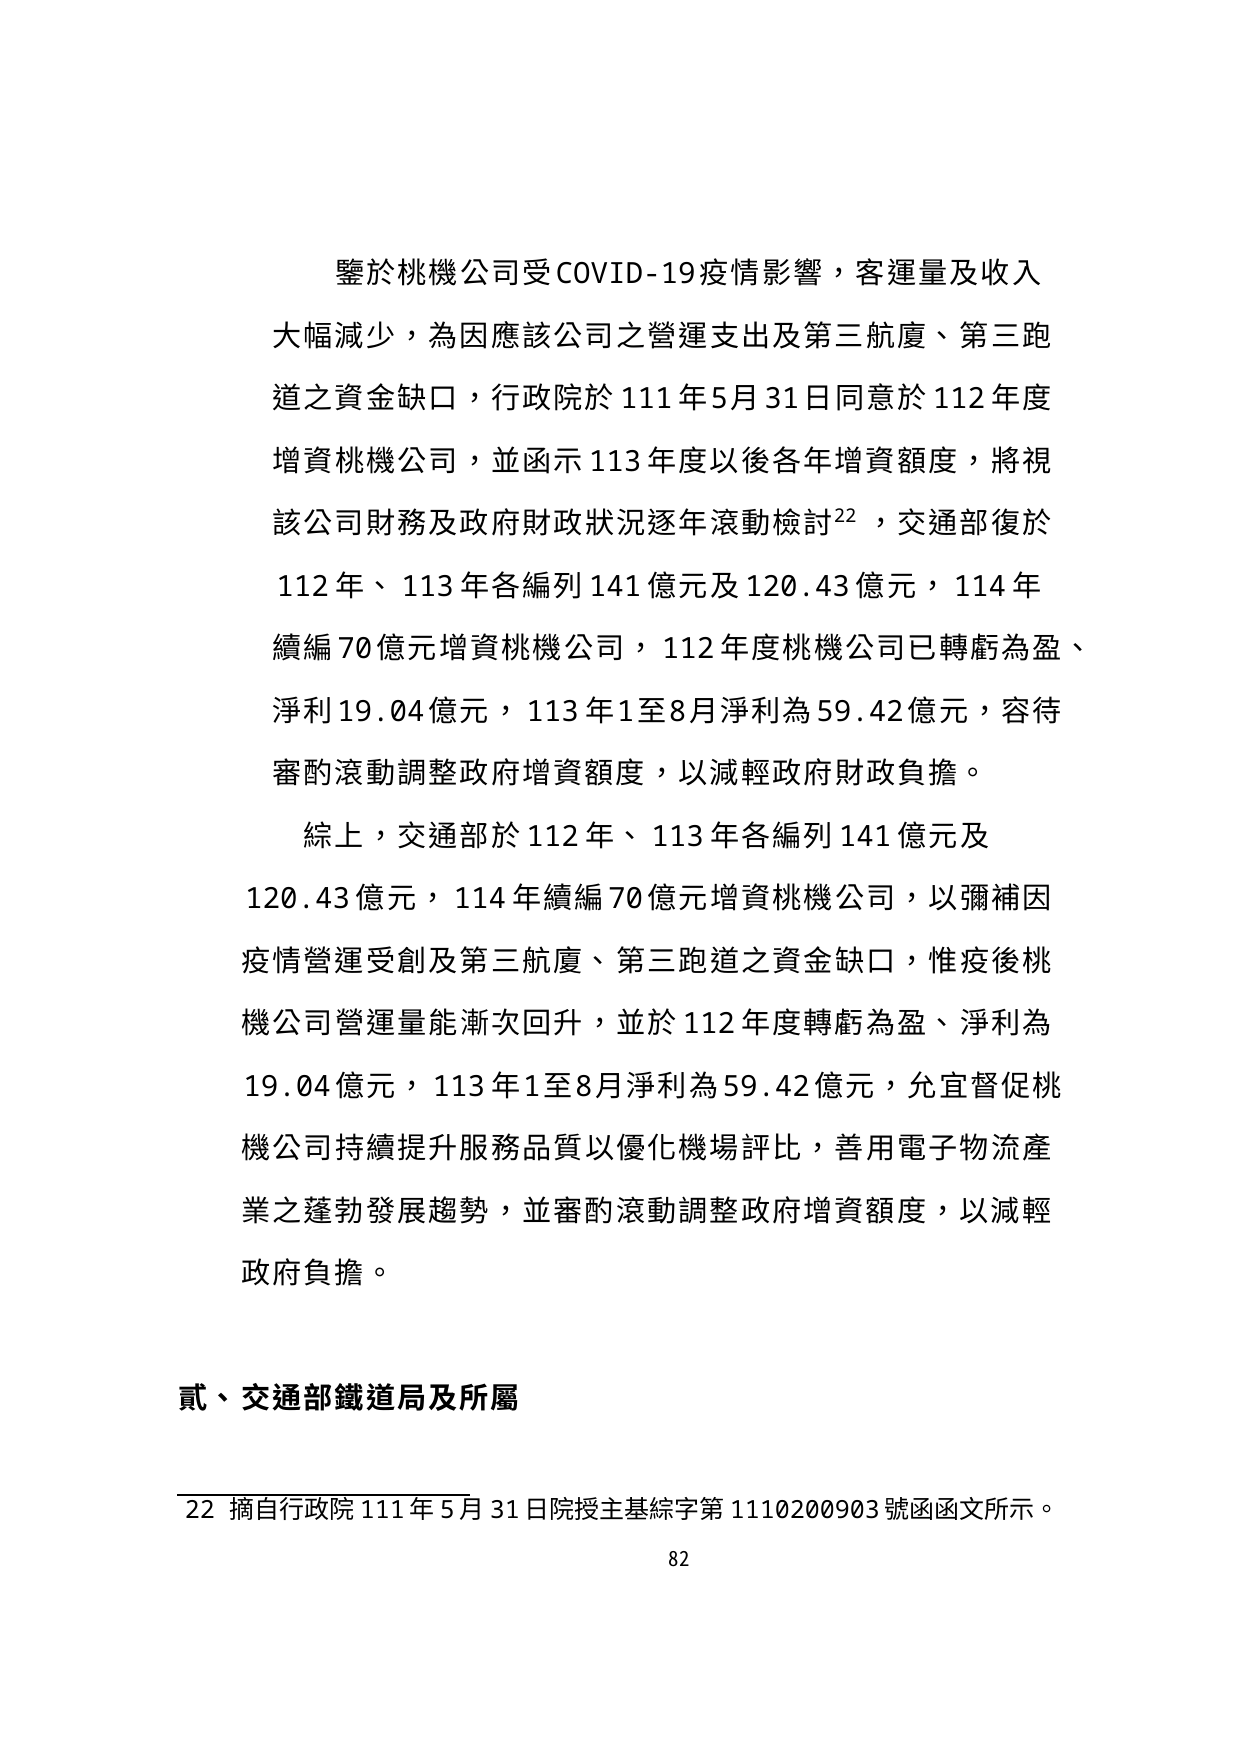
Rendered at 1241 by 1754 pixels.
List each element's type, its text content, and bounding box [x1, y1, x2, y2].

text 摘自行政院111年5月31日院授主基綜字第1110200903號函函文所示。 [184, 1496, 1063, 1525]
text 貳、交通部鐵道局及所屬 [177, 1354, 1063, 1417]
text 鑒於桃機公司受COVID-19疫情影響，客運量及收入大幅減少，為因應該公司之營運支出及第三航廈、第三跑道之資金缺口，行政院於111年5月31日同意於112年度增資桃機公司，並函示113年度以後各年增資額度，將視該公司財務及政府財政狀況逐年滾動檢討，交通部復於112年、113年各編列141億元及120.43億元，114年續編70億元增資桃機公司，112年度桃機公司已轉虧為盈、淨利19.04億元，113年1至8月淨利為59.42億元，容待審酌滾動調整政府增資額度，以減輕政府財政負擔。 [266, 229, 1063, 792]
text 綜上，交通部於112年、113年各編列141億元及120.43億元，114年續編70億元增資桃機公司，以彌補因疫情營運受創及第三航廈、第三跑道之資金缺口，惟疫後桃機公司營運量能漸次回升，並於112年度轉虧為盈、淨利為19.04億元，113年1至8月淨利為59.42億元，允宜督促桃機公司持續提升服務品質以優化機場評比，善用電子物流產業之蓬勃發展趨勢，並審酌滾動調整政府增資額度，以減輕政府負擔。 [236, 792, 1063, 1292]
